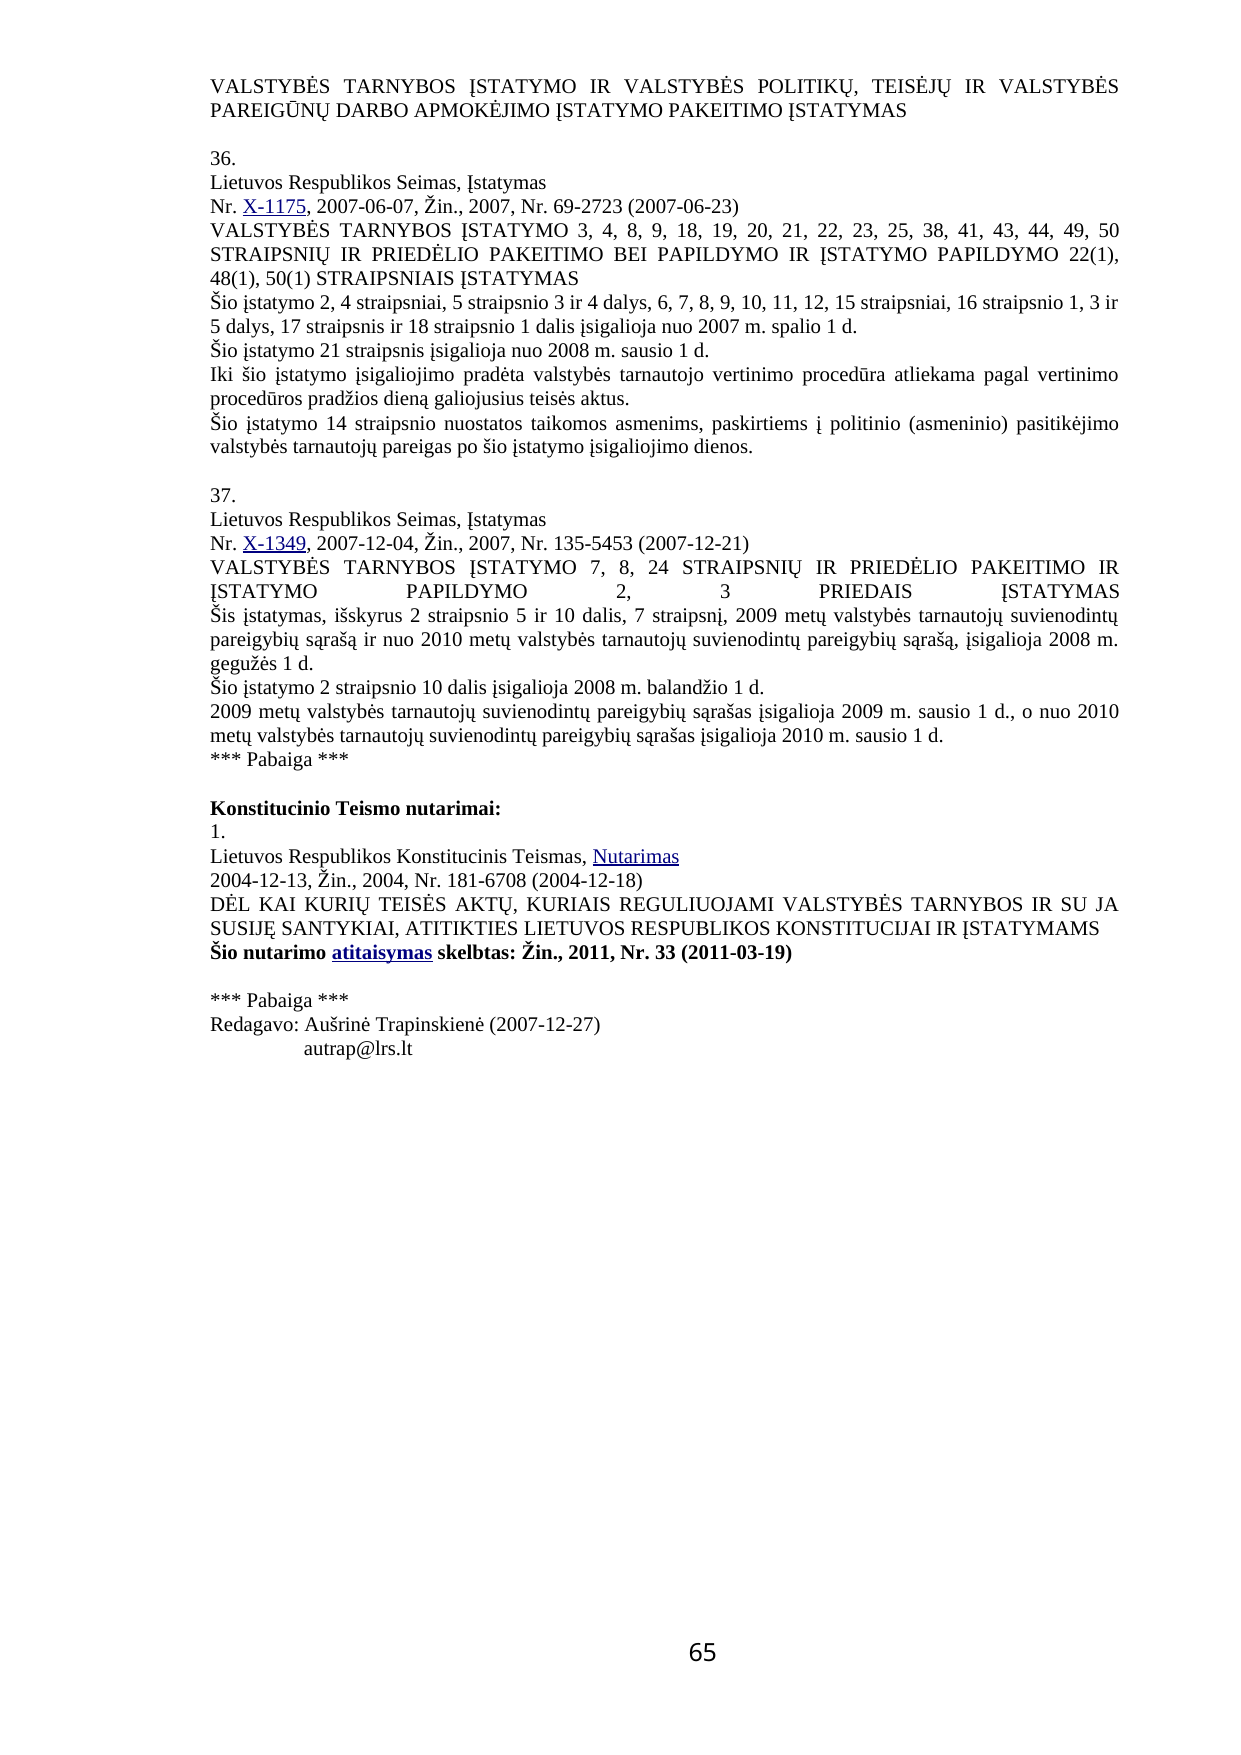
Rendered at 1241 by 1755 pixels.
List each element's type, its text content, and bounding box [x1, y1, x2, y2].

text Iki šio įstatymo įsigaliojimo pradėta valstybės tarnautojo vertinimo procedūra atliekama pagal vertinimo procedūros pradžios dieną galiojusius teisės aktus. [210, 362, 1120, 410]
text Redagavo: Aušrinė Trapinskienė (2007-12-27) [210, 1012, 1120, 1036]
text 37. [210, 483, 1120, 507]
text Konstitucinio Teismo nutarimai: [210, 795, 1120, 819]
text Nr. X-1349, 2007-12-04, Žin., 2007, Nr. 135-5453 (2007-12-21) [210, 531, 1120, 555]
text Šio įstatymo 14 straipsnio nuostatos taikomos asmenims, paskirtiems į politinio (asmeninio) pasitikėjimo valstybės tarnautojų pareigas po šio įstatymo įsigaliojimo dienos. [210, 410, 1120, 458]
text 2009 metų valstybės tarnautojų suvienodintų pareigybių sąrašas įsigalioja 2009 m. sausio 1 d., o nuo 2010 metų valstybės tarnautojų suvienodintų pareigybių sąrašas įsigalioja 2010 m. sausio 1 d. [210, 699, 1120, 747]
text DĖL KAI KURIŲ TEISĖS AKTŲ, KURIAIS REGULIUOJAMI VALSTYBĖS TARNYBOS IR SU JA SUSIJĘ SANTYKIAI, ATITIKTIES LIETUVOS RESPUBLIKOS KONSTITUCIJAI IR ĮSTATYMAMS [210, 892, 1120, 940]
text Šio įstatymo 2 straipsnio 10 dalis įsigalioja 2008 m. balandžio 1 d. [210, 675, 1120, 699]
text Šio nutarimo atitaisymas skelbtas: Žin., 2011, Nr. 33 (2011-03-19) [210, 940, 1120, 964]
text VALSTYBĖS TARNYBOS ĮSTATYMO IR VALSTYBĖS POLITIKŲ, TEISĖJŲ IR VALSTYBĖS PAREIGŪNŲ DARBO APMOKĖJIMO ĮSTATYMO PAKEITIMO ĮSTATYMAS [210, 73, 1120, 122]
text Lietuvos Respublikos Seimas, Įstatymas [210, 507, 1120, 531]
text *** Pabaiga *** [210, 988, 1120, 1012]
text 36. [210, 146, 1120, 170]
text Šio įstatymo 2, 4 straipsniai, 5 straipsnio 3 ir 4 dalys, 6, 7, 8, 9, 10, 11, 12, 15 straipsniai, 16 straipsnio 1, 3 ir 5 dalys, 17 straipsnis ir 18 straipsnio 1 dalis įsigalioja nuo 2007 m. spalio 1 d. [210, 290, 1120, 338]
text autrap@lrs.lt [210, 1036, 1120, 1060]
text 2004-12-13, Žin., 2004, Nr. 181-6708 (2004-12-18) [210, 868, 1120, 892]
text Lietuvos Respublikos Seimas, Įstatymas [210, 170, 1120, 194]
text VALSTYBĖS TARNYBOS ĮSTATYMO 3, 4, 8, 9, 18, 19, 20, 21, 22, 23, 25, 38, 41, 43, 44, 49, 50 STRAIPSNIŲ IR PRIEDĖLIO PAKEITIMO BEI PAPILDYMO IR ĮSTATYMO PAPILDYMO 22(1), 48(1), 50(1) STRAIPSNIAIS ĮSTATYMAS [210, 218, 1120, 290]
text *** Pabaiga *** [210, 747, 1120, 771]
text Nr. X-1175, 2007-06-07, Žin., 2007, Nr. 69-2723 (2007-06-23) [210, 194, 1120, 218]
text Šio įstatymo 21 straipsnis įsigalioja nuo 2008 m. sausio 1 d. [210, 338, 1120, 362]
text VALSTYBĖS TARNYBOS ĮSTATYMO 7, 8, 24 STRAIPSNIŲ IR PRIEDĖLIO PAKEITIMO IR ĮSTATYMO PAPILDYMO 2, 3 PRIEDAIS ĮSTATYMAS Šis įstatymas, išskyrus 2 straipsnio 5 ir 10 dalis, 7 straipsnį, 2009 metų valstybės tarnautojų suvienodintų pareigybių sąrašą ir nuo 2010 metų valstybės tarnautojų suvienodintų pareigybių sąrašą, įsigalioja 2008 m. gegužės 1 d. [210, 555, 1120, 675]
text 1. [210, 819, 1120, 843]
text Lietuvos Respublikos Konstitucinis Teismas, Nutarimas [210, 843, 1120, 868]
